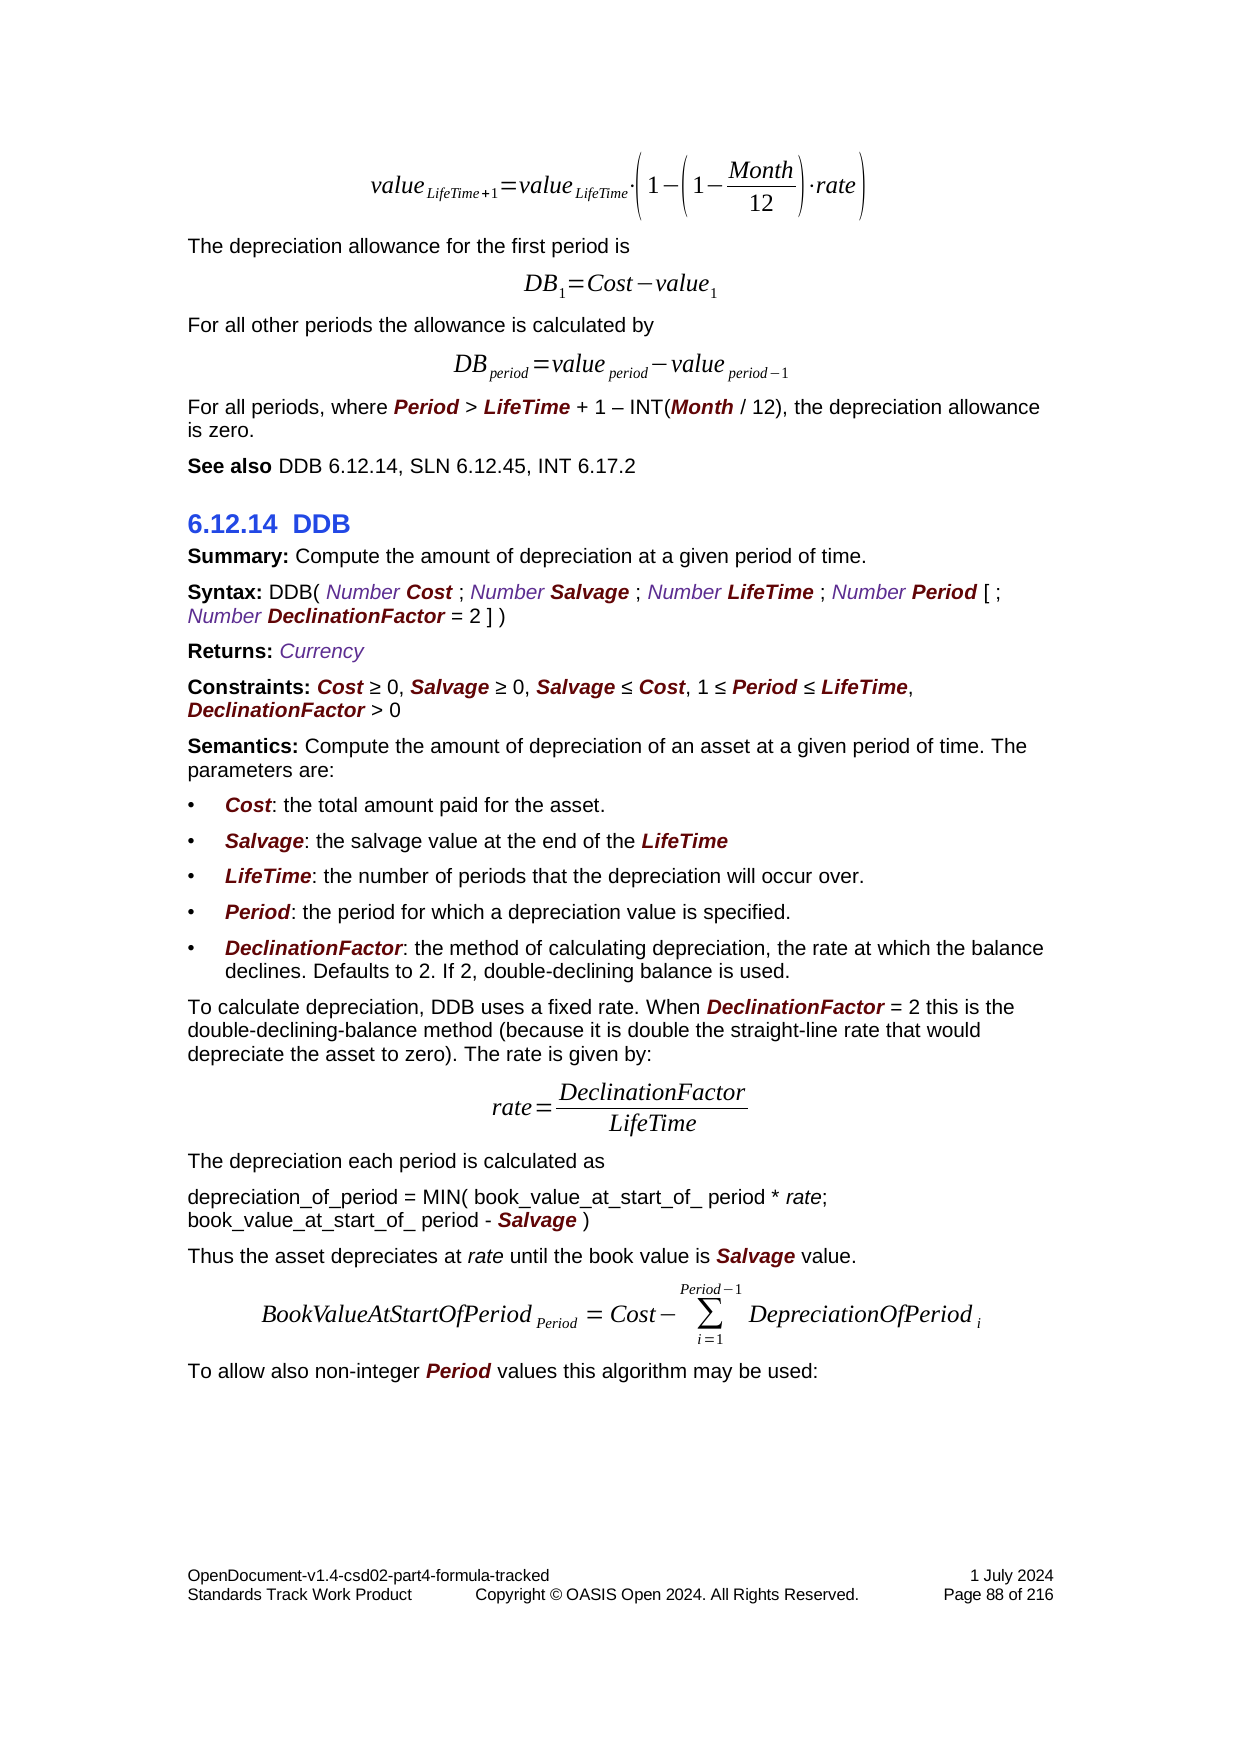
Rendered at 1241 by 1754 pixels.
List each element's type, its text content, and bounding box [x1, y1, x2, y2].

text depreciation_of_period = MIN( book_value_at_start_of_ period * rate; book_value_at_start_of_ period - Salvage ) [187, 1185, 1053, 1232]
text The depreciation allowance for the first period is [187, 234, 1053, 258]
subtitle DDB [187, 509, 1053, 539]
text Syntax: DDB( Number Cost ; Number Salvage ; Number LifeTime ; Number Period [ ; Number DeclinationFactor = 2 ] ) [187, 581, 1053, 628]
list DeclinationFactor: the method of calculating depreciation, the rate at which the balance declines. Defaults to 2. If 2, double-declining balance is used. [187, 936, 1053, 983]
text Constraints: Cost ≥ 0, Salvage ≥ 0, Salvage ≤ Cost, 1 ≤ Period ≤ LifeTime, DeclinationFactor > 0 [187, 675, 1053, 722]
list Salvage: the salvage value at the end of the LifeTime [187, 829, 1053, 853]
text To allow also non-integer Period values this algorithm may be used: [187, 1359, 1053, 1383]
text Summary: Compute the amount of depreciation at a given period of time. [187, 545, 1053, 568]
text For all periods, where Period > LifeTime + 1 – INT(Month / 12), the depreciation allowance is zero. [187, 395, 1053, 442]
text To calculate depreciation, DDB uses a fixed rate. When DeclinationFactor = 2 this is the double-declining-balance method (because it is double the straight-line rate that would depreciate the asset to zero). The rate is given by: [187, 995, 1053, 1066]
list Cost: the total amount paid for the asset. [187, 794, 1053, 817]
text The depreciation each period is calculated as [187, 1149, 1053, 1173]
text For all other periods the allowance is calculated by [187, 313, 1053, 337]
text Semantics: Compute the amount of depreciation of an asset at a given period of time. The parameters are: [187, 734, 1053, 782]
text Returns: Currency [187, 640, 1053, 663]
text See also DDB 6.12.14, SLN 6.12.45, INT 6.17.2 [187, 454, 1053, 478]
list Period: the period for which a depreciation value is specified. [187, 901, 1053, 924]
list LifeTime: the number of periods that the depreciation will occur over. [187, 865, 1053, 888]
text Thus the asset depreciates at rate until the book value is Salvage value. [187, 1244, 1053, 1268]
